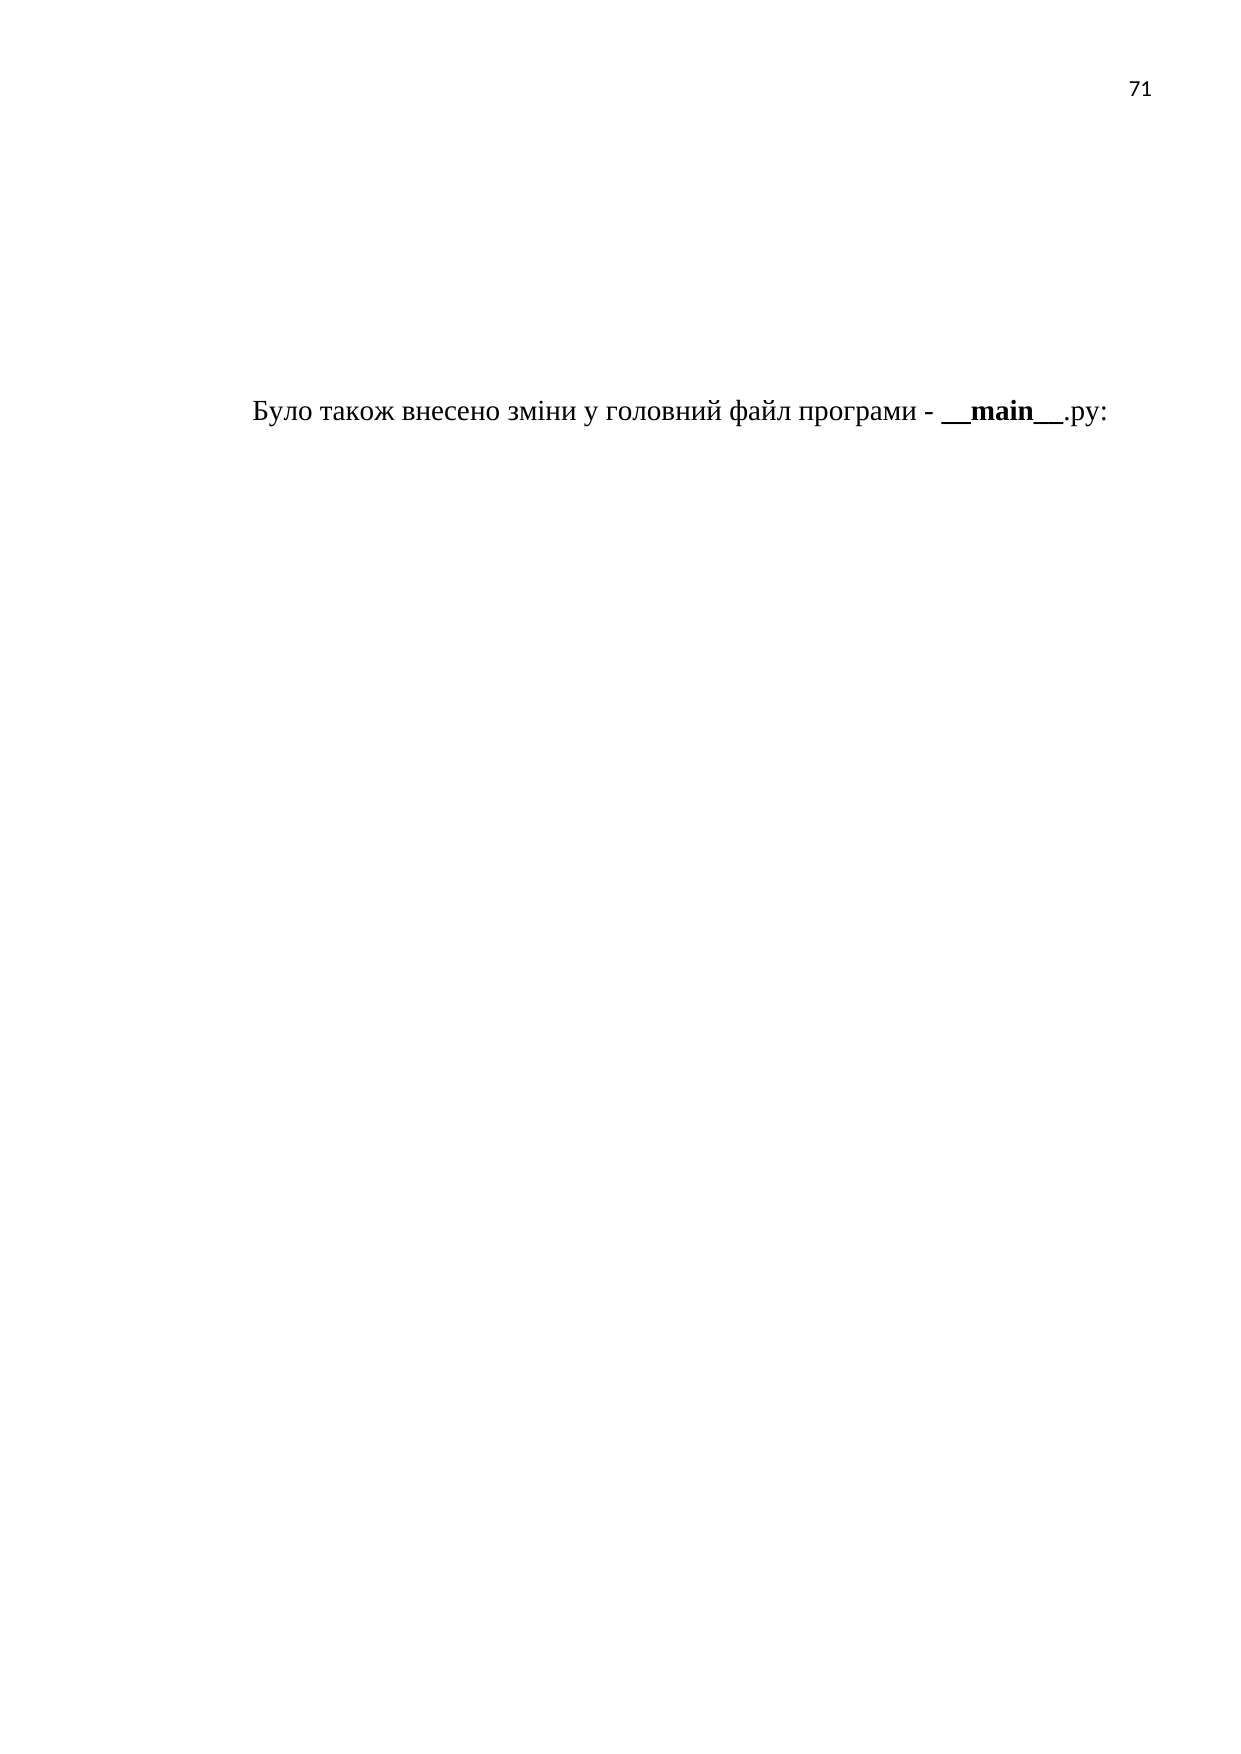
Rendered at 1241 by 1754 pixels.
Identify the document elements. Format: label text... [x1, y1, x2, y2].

text Було також внесено зміни у головний файл програми - __main__.py: [177, 393, 1152, 427]
